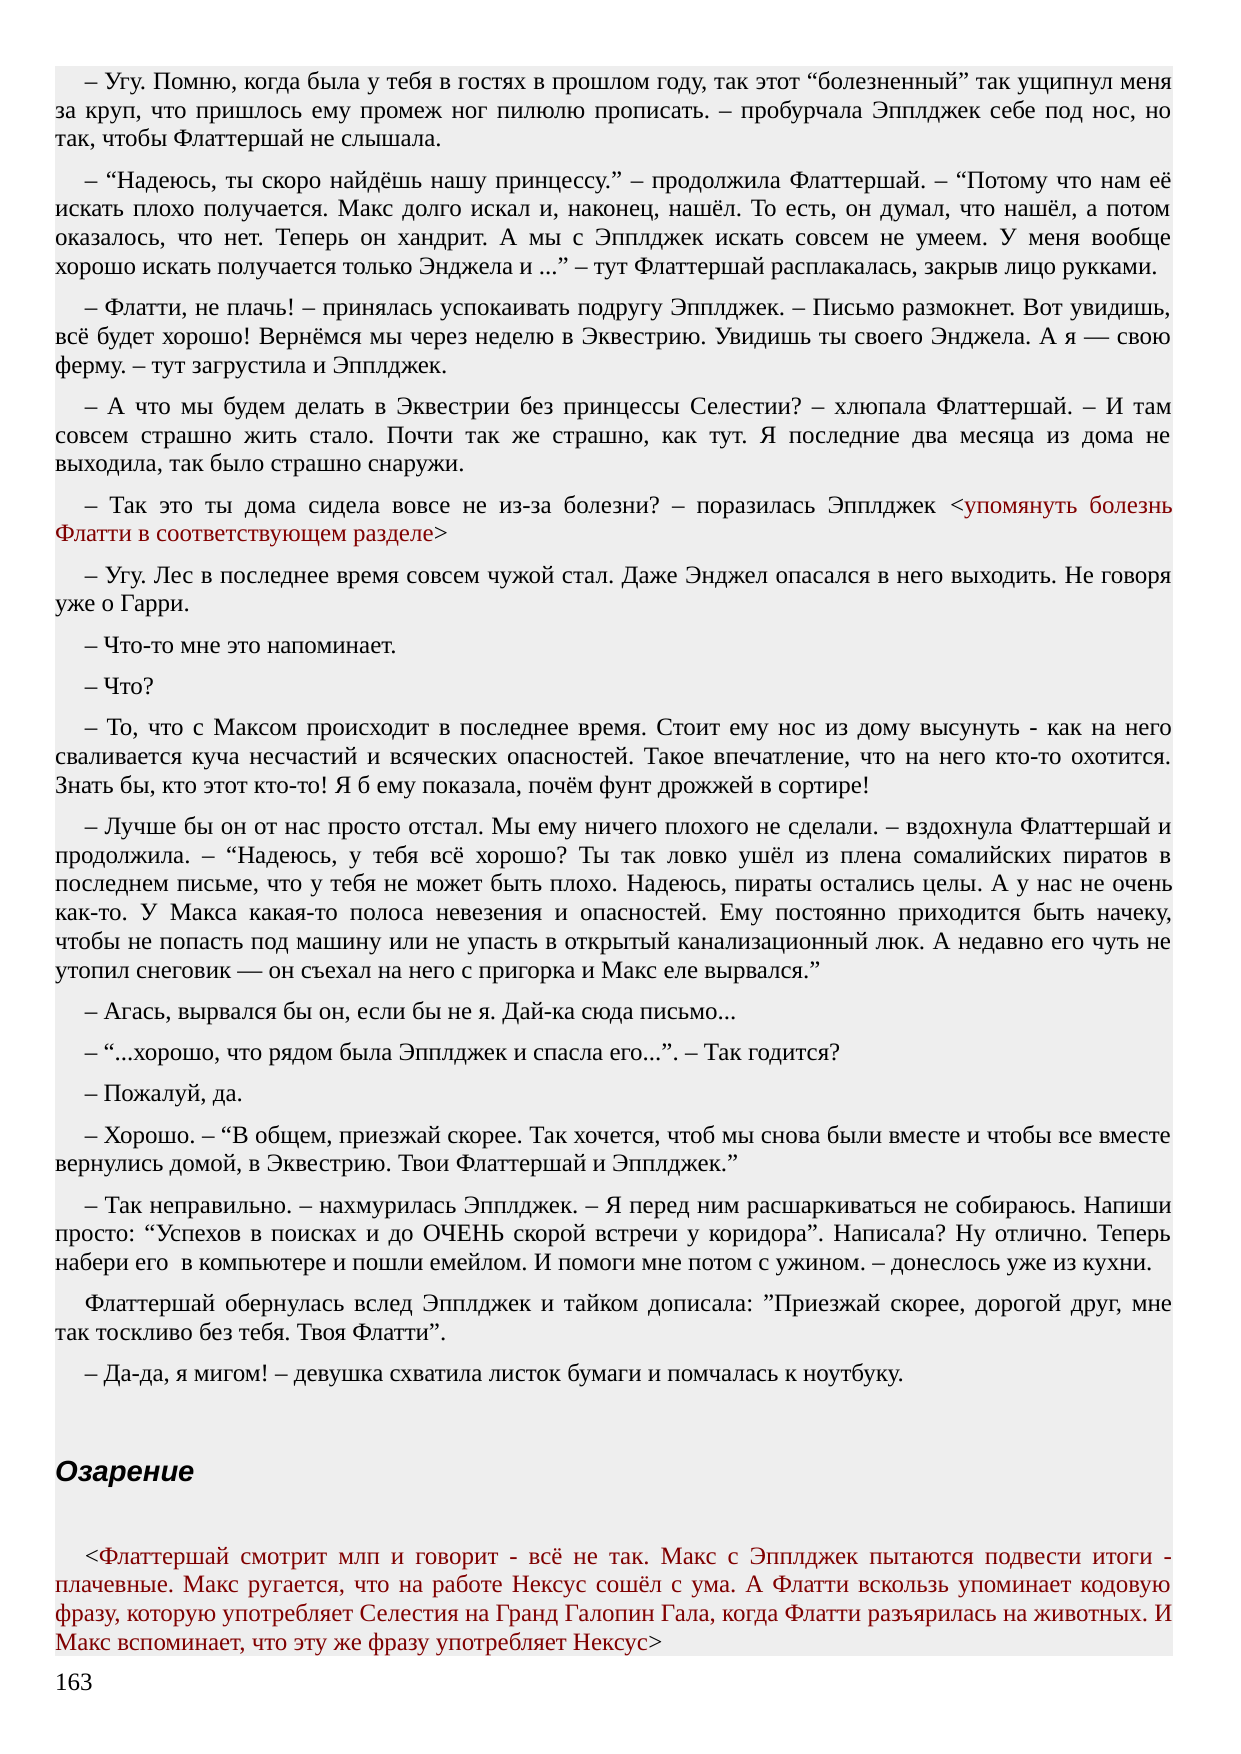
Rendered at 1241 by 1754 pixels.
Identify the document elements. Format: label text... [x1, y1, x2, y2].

text – Так это ты дома сидела вовсе не из-за болезни? – поразилась Эпплджек <упомянуть болезнь Флатти в соответствующем разделе> [55, 490, 1173, 547]
text – Агась, вырвался бы он, если бы не я. Дай-ка сюда письмо... [55, 996, 1173, 1025]
text – Так неправильно. – нахмурилась Эпплджек. – Я перед ним расшаркиваться не собираюсь. Напиши просто: “Успехов в поисках и до ОЧЕНЬ скорой встречи у коридора”. Написала? Ну отлично. Теперь набери его в компьютере и пошли емейлом. И помоги мне потом с ужином. – донеслось уже из кухни. [55, 1190, 1173, 1276]
text Флаттершай обернулась вслед Эпплджек и тайком дописала: ”Приезжай скорее, дорогой друг, мне так тоскливо без тебя. Твоя Флатти”. [55, 1288, 1173, 1346]
text – Пожалуй, да. [55, 1078, 1173, 1107]
text – Флатти, не плачь! – принялась успокаивать подругу Эпплджек. – Письмо размокнет. Вот увидишь, всё будет хорошо! Вернёмся мы через неделю в Эквестрию. Увидишь ты своего Энджела. А я — свою ферму. – тут загрустила и Эпплджек. [55, 292, 1173, 378]
text <Флаттершай смотрит млп и говорит - всё не так. Макс с Эпплджек пытаются подвести итоги - плачевные. Макс ругается, что на работе Нексус сошёл с ума. А Флатти вскользь упоминает кодовую фразу, которую употребляет Селестия на Гранд Галопин Гала, когда Флатти разъярилась на животных. И Макс вспоминает, что эту же фразу употребляет Нексус> [55, 1541, 1173, 1656]
text – Лучше бы он от нас просто отстал. Мы ему ничего плохого не сделали. – вздохнула Флаттершай и продолжила. – “Надеюсь, у тебя всё хорошо? Ты так ловко ушёл из плена сомалийских пиратов в последнем письме, что у тебя не может быть плохо. Надеюсь, пираты остались целы. А у нас не очень как-то. У Макса какая-то полоса невезения и опасностей. Ему постоянно приходится быть начеку, чтобы не попасть под машину или не упасть в открытый канализационный люк. А недавно его чуть не утопил снеговик — он съехал на него с пригорка и Макс еле вырвался.” [55, 811, 1173, 983]
text – Что-то мне это напоминает. [55, 630, 1173, 658]
text – Хорошо. – “В общем, приезжай скорее. Так хочется, чтоб мы снова были вместе и чтобы все вместе вернулись домой, в Эквестрию. Твои Флаттершай и Эпплджек.” [55, 1120, 1173, 1177]
text – “...хорошо, что рядом была Эпплджек и спасла его...”. – Так годится? [55, 1037, 1173, 1066]
text – А что мы будем делать в Эквестрии без принцессы Селестии? – хлюпала Флаттершай. – И там совсем страшно жить стало. Почти так же страшно, как тут. Я последние два месяца из дома не выходила, так было страшно снаружи. [55, 391, 1173, 477]
text – Угу. Помню, когда была у тебя в гостях в прошлом году, так этот “болезненный” так ущипнул меня за круп, что пришлось ему промеж ног пилюлю прописать. – пробурчала Эпплджек себе под нос, но так, чтобы Флаттершай не слышала. [55, 66, 1173, 152]
text – Угу. Лес в последнее время совсем чужой стал. Даже Энджел опасался в него выходить. Не говоря уже о Гарри. [55, 560, 1173, 617]
text – Что? [55, 671, 1173, 700]
subtitle Озарение [55, 1453, 1173, 1487]
text – То, что с Максом происходит в последнее время. Стоит ему нос из дому высунуть - как на него сваливается куча несчастий и всяческих опасностей. Такое впечатление, что на него кто-то охотится. Знать бы, кто этот кто-то! Я б ему показала, почём фунт дрожжей в сортире! [55, 712, 1173, 798]
text – “Надеюсь, ты скоро найдёшь нашу принцессу.” – продолжила Флаттершай. – “Потому что нам её искать плохо получается. Макс долго искал и, наконец, нашёл. То есть, он думал, что нашёл, а потом оказалось, что нет. Теперь он хандрит. А мы с Эпплджек искать совсем не умеем. У меня вообще хорошо искать получается только Энджела и ...” – тут Флаттершай расплакалась, закрыв лицо рукками. [55, 165, 1173, 280]
text – Да-да, я мигом! – девушка схватила листок бумаги и помчалась к ноутбуку. [55, 1358, 1173, 1387]
